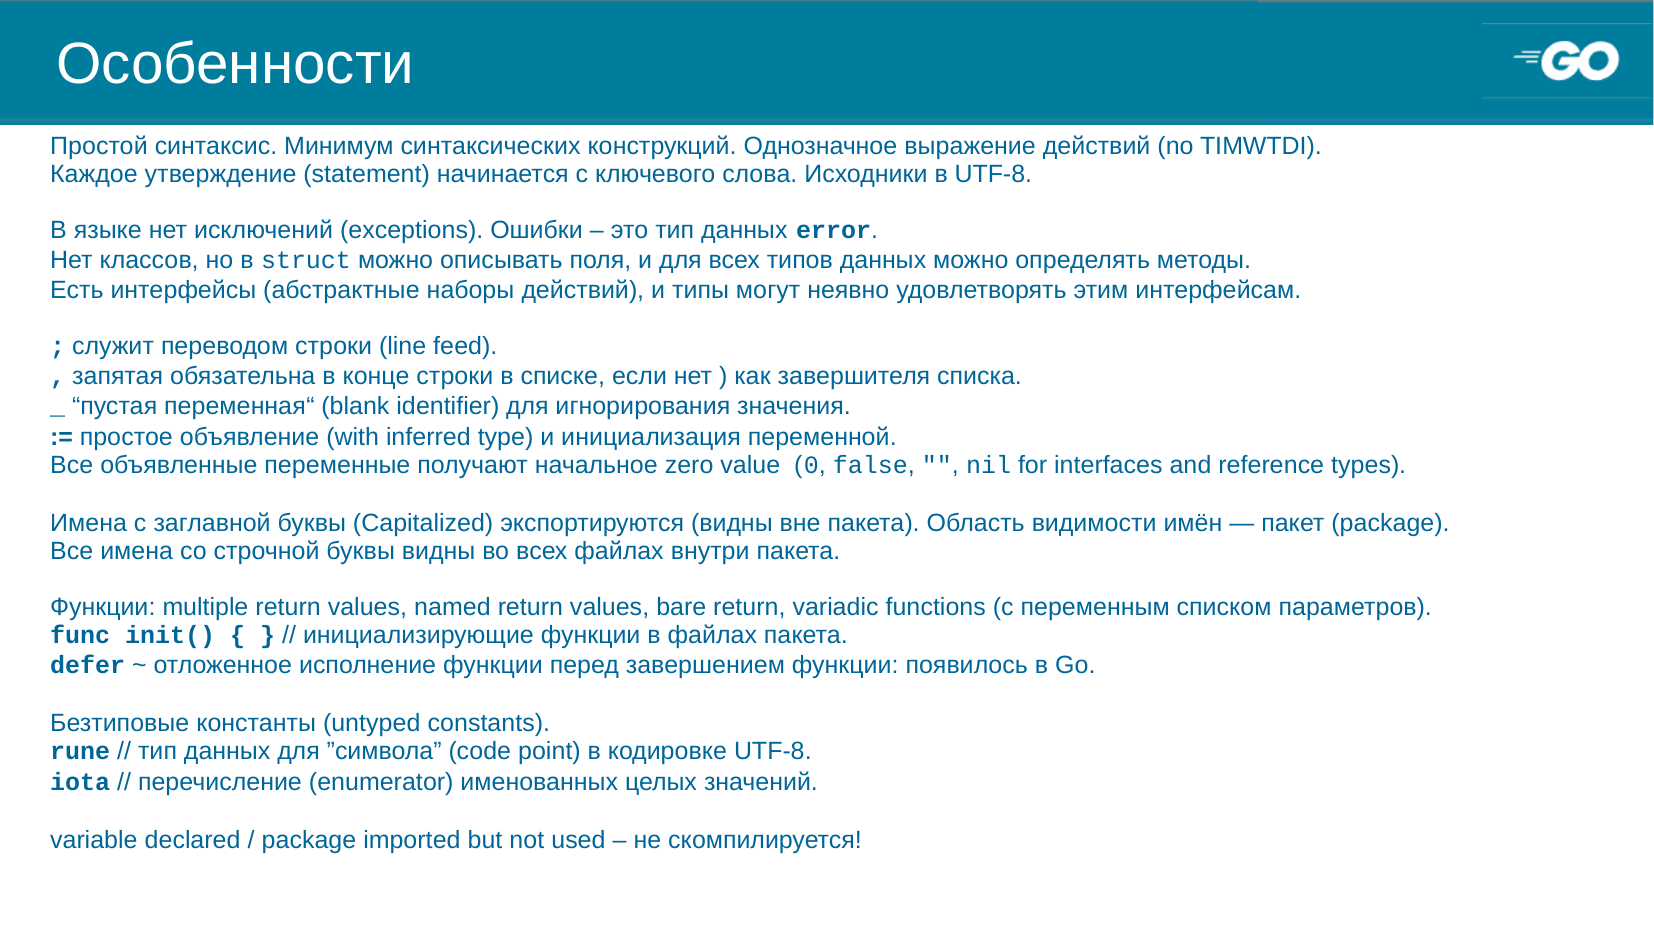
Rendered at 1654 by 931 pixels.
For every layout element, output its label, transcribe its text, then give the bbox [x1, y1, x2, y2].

picture [1542, 41, 1619, 81]
text_box Простой синтаксис. Минимум синтаксических конструкций. Однозначное выражение действий (no TIMWTDI). Каждое утверждение (statement) начинается с ключевого слова. Исходники в UTF-8. В языке нет исключений (exceptions). Ошибки – это тип данных error. Нет классов, но в struct можно описывать поля, и для всех типов данных можно определять методы. Есть интерфейсы (абстрактные наборы действий), и типы могут неявно удовлетворять этим интерфейсам. ; служит переводом строки (line feed). , запятая обязательна в конце строки в списке, если нет ) как завершителя списка. _ “пустая переменная“ (blank identifier) для игнорирования значения. := простое объявление (with inferred type) и инициализация переменной. Все объявленные переменные получают начальное zero value (0, false, "", nil for interfaces and reference types). Имена с заглавной буквы (Capitalized) экспортируются (видны вне пакета). Область видимости имён — пакет (package). Все имена со строчной буквы видны во всех файлах внутри пакета. Функции: multiple return values, named return values, bare return, variadic functions (с переменным списком параметров). func init() { } // инициализирующие функции в файлах пакета. defer ~ отложенное исполнение функции перед завершением функции: появилось в Go. Безтиповые константы (untyped constants). rune // тип данных для ”символа” (code point) в кодировке UTF-8. iota // перечисление (enumerator) именованных целых значений. variable declared / package imported but not used – не скомпилируется! [35, 124, 1619, 898]
text_box Особенности [41, 23, 1495, 104]
